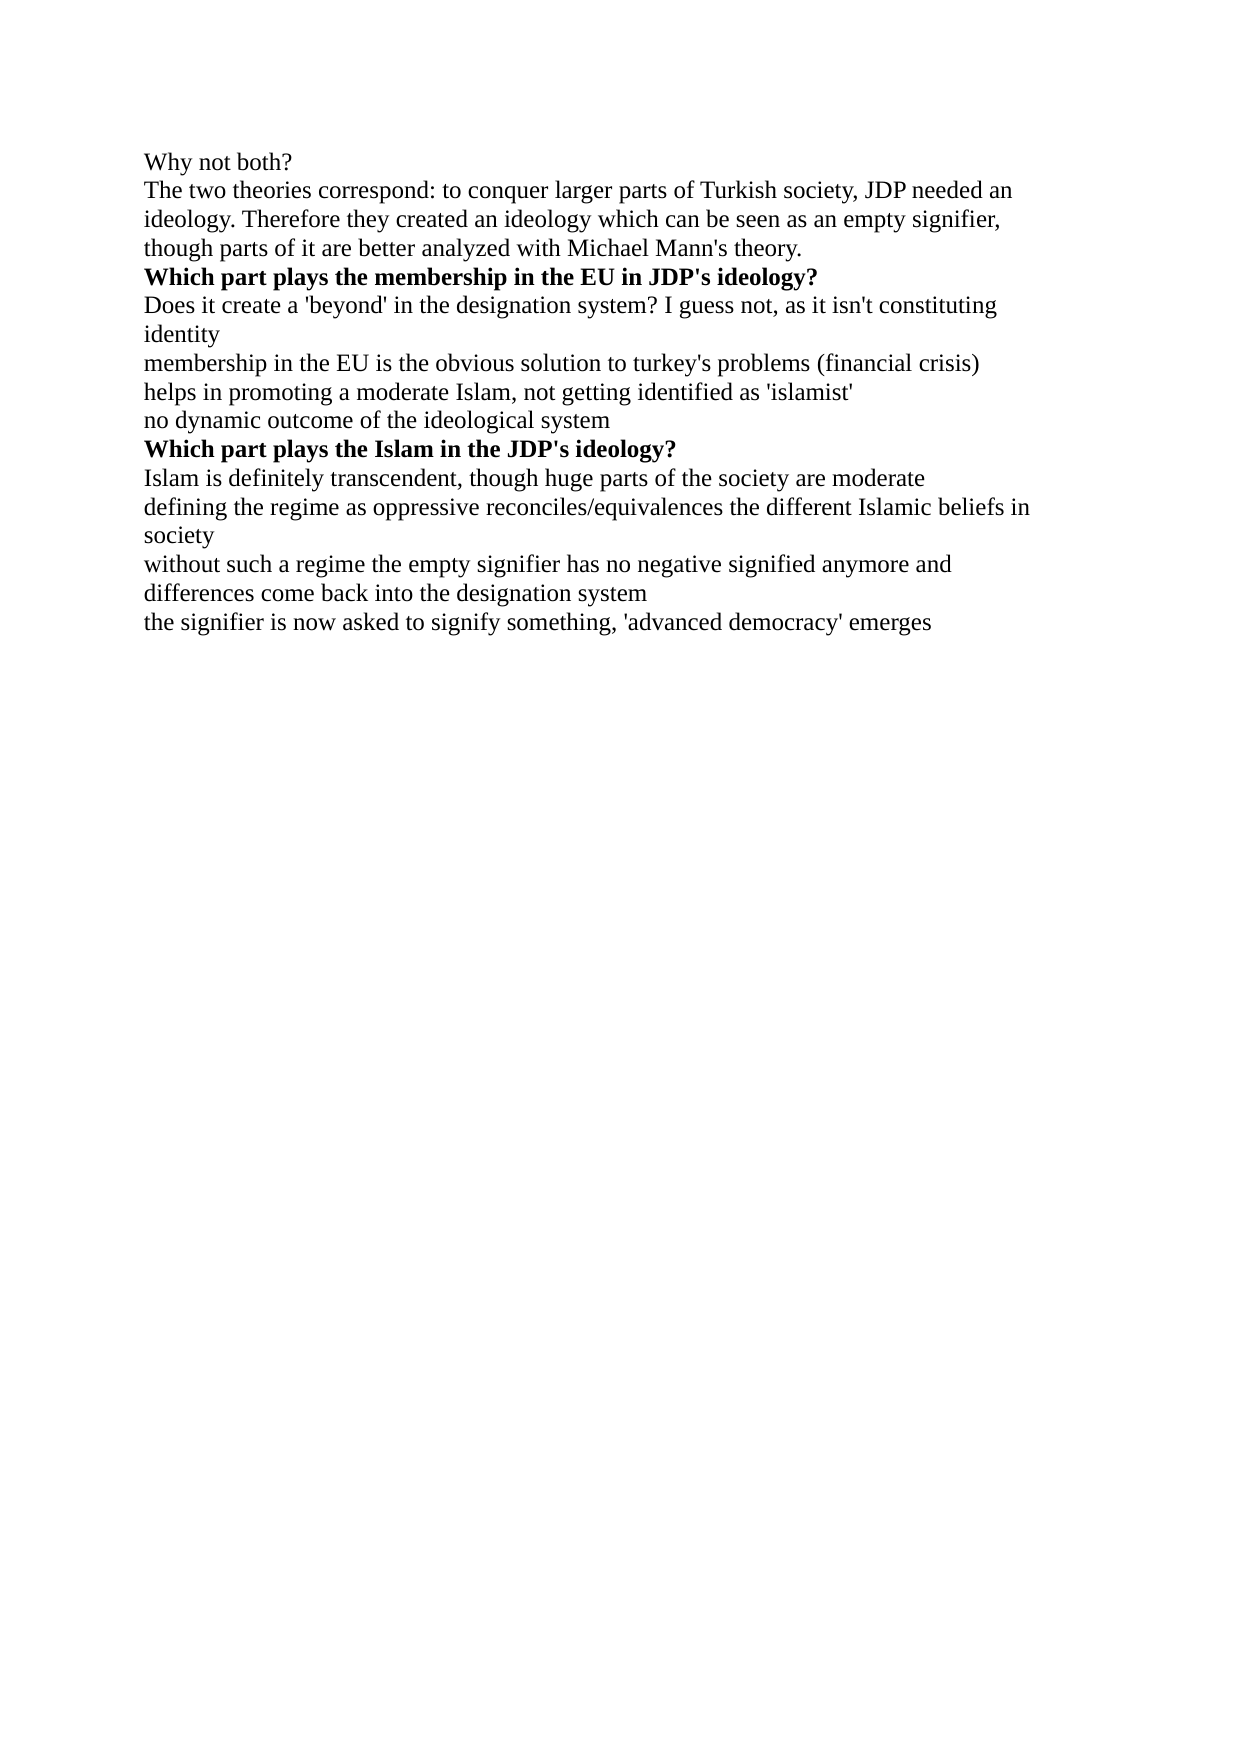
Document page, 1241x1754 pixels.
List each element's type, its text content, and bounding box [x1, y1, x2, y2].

text helps in promoting a moderate Islam, not getting identified as 'islamist' [144, 377, 1063, 406]
text membership in the EU is the obvious solution to turkey's problems (financial crisis) [144, 348, 1063, 377]
text no dynamic outcome of the ideological system [144, 406, 1063, 434]
text Why not both? [144, 147, 1063, 176]
text without such a regime the empty signifier has no negative signified anymore and differences come back into the designation system [144, 549, 1063, 607]
text the signifier is now asked to signify something, 'advanced democracy' emerges [144, 607, 1063, 636]
text The two theories correspond: to conquer larger parts of Turkish society, JDP needed an ideology. Therefore they created an ideology which can be seen as an empty signifier, though parts of it are better analyzed with Michael Mann's theory. [144, 176, 1063, 262]
text Which part plays the Islam in the JDP's ideology? [144, 434, 1063, 463]
text Islam is definitely transcendent, though huge parts of the society are moderate [144, 463, 1063, 492]
text defining the regime as oppressive reconciles/equivalences the different Islamic beliefs in society [144, 492, 1063, 549]
text Which part plays the membership in the EU in JDP's ideology? [144, 262, 1063, 291]
text Does it create a 'beyond' in the designation system? I guess not, as it isn't constituting identity [144, 291, 1063, 348]
